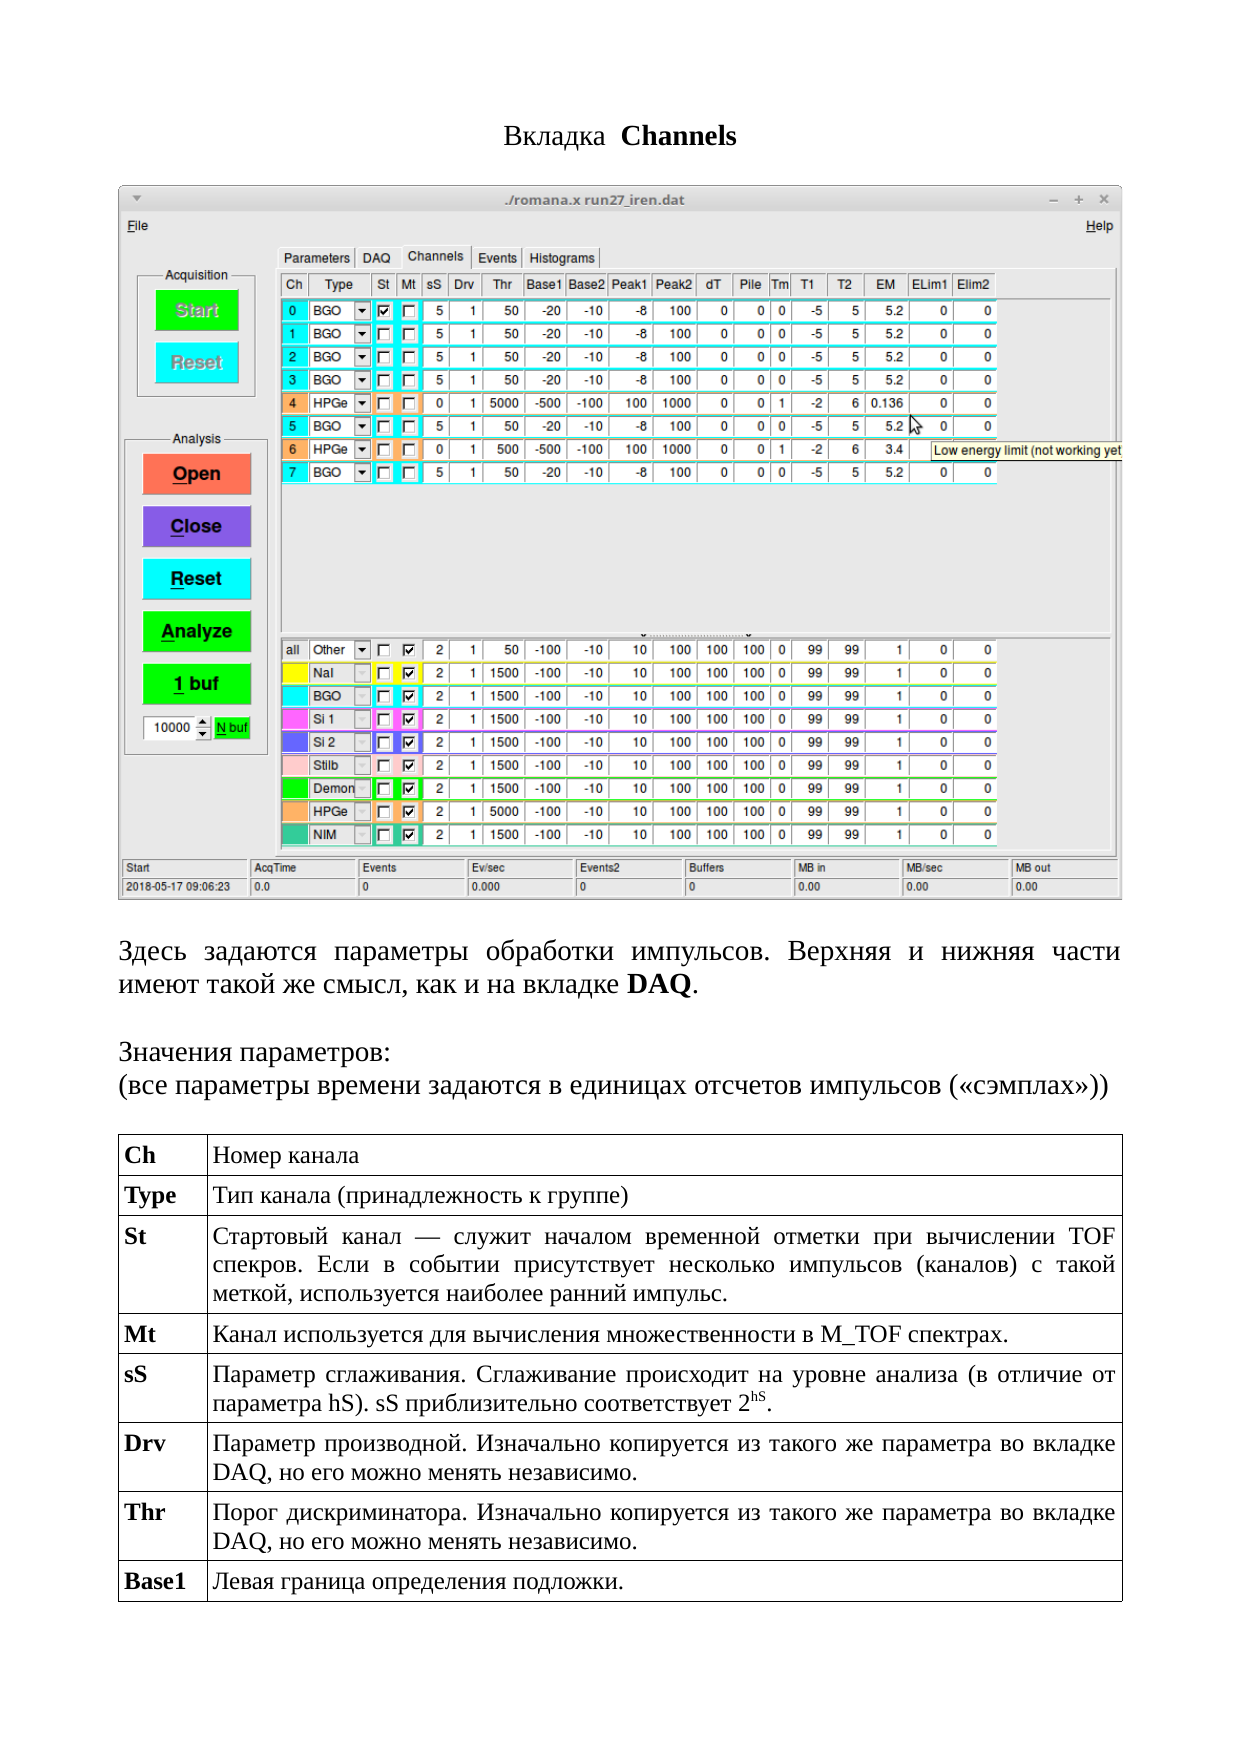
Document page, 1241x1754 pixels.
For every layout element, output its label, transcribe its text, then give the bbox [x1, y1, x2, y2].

table_cell Канал используется для вычисления множественности в M_TOF спектрах. [208, 1314, 1122, 1353]
text Вкладка Channels [118, 118, 1122, 152]
table_cell St [119, 1216, 207, 1313]
text (все параметры времени задаются в единицах отсчетов импульсов («сэмплах»)) [118, 1067, 1122, 1101]
table_cell Левая граница определения подложки. [208, 1561, 1122, 1601]
table_cell Параметр производной. Изначально копируется из такого же параметра во вкладке DAQ, но его можно менять независимо. [208, 1423, 1122, 1491]
table_cell Type [119, 1176, 207, 1215]
table_cell Mt [119, 1314, 207, 1353]
text Здесь задаются параметры обработки импульсов. Верхняя и нижняя части имеют такой же смысл, как и на вкладке DAQ. [118, 933, 1122, 1000]
text Значения параметров: [118, 1034, 1122, 1067]
table_cell Параметр сглаживания. Сглаживание происходит на уровне анализа (в отличие от параметра hS). sS приблизительно соответствует 2hS. [208, 1354, 1122, 1422]
table_cell Тип канала (принадлежность к группе) [208, 1176, 1122, 1215]
table_header Ch [119, 1135, 207, 1175]
table_cell Стартовый канал — служит началом временной отметки при вычислении TOF спекров. Если в событии присутствует несколько импульсов (каналов) с такой меткой, используется наиболее ранний импульс. [208, 1216, 1122, 1313]
table_cell Порог дискриминатора. Изначально копируется из такого же параметра во вкладке DAQ, но его можно менять независимо. [208, 1492, 1122, 1560]
picture [118, 185, 1123, 900]
table_cell Base1 [119, 1561, 207, 1601]
table_cell sS [119, 1354, 207, 1422]
table_cell Thr [119, 1492, 207, 1560]
table_header Номер канала [208, 1135, 1122, 1175]
table_cell Drv [119, 1423, 207, 1491]
